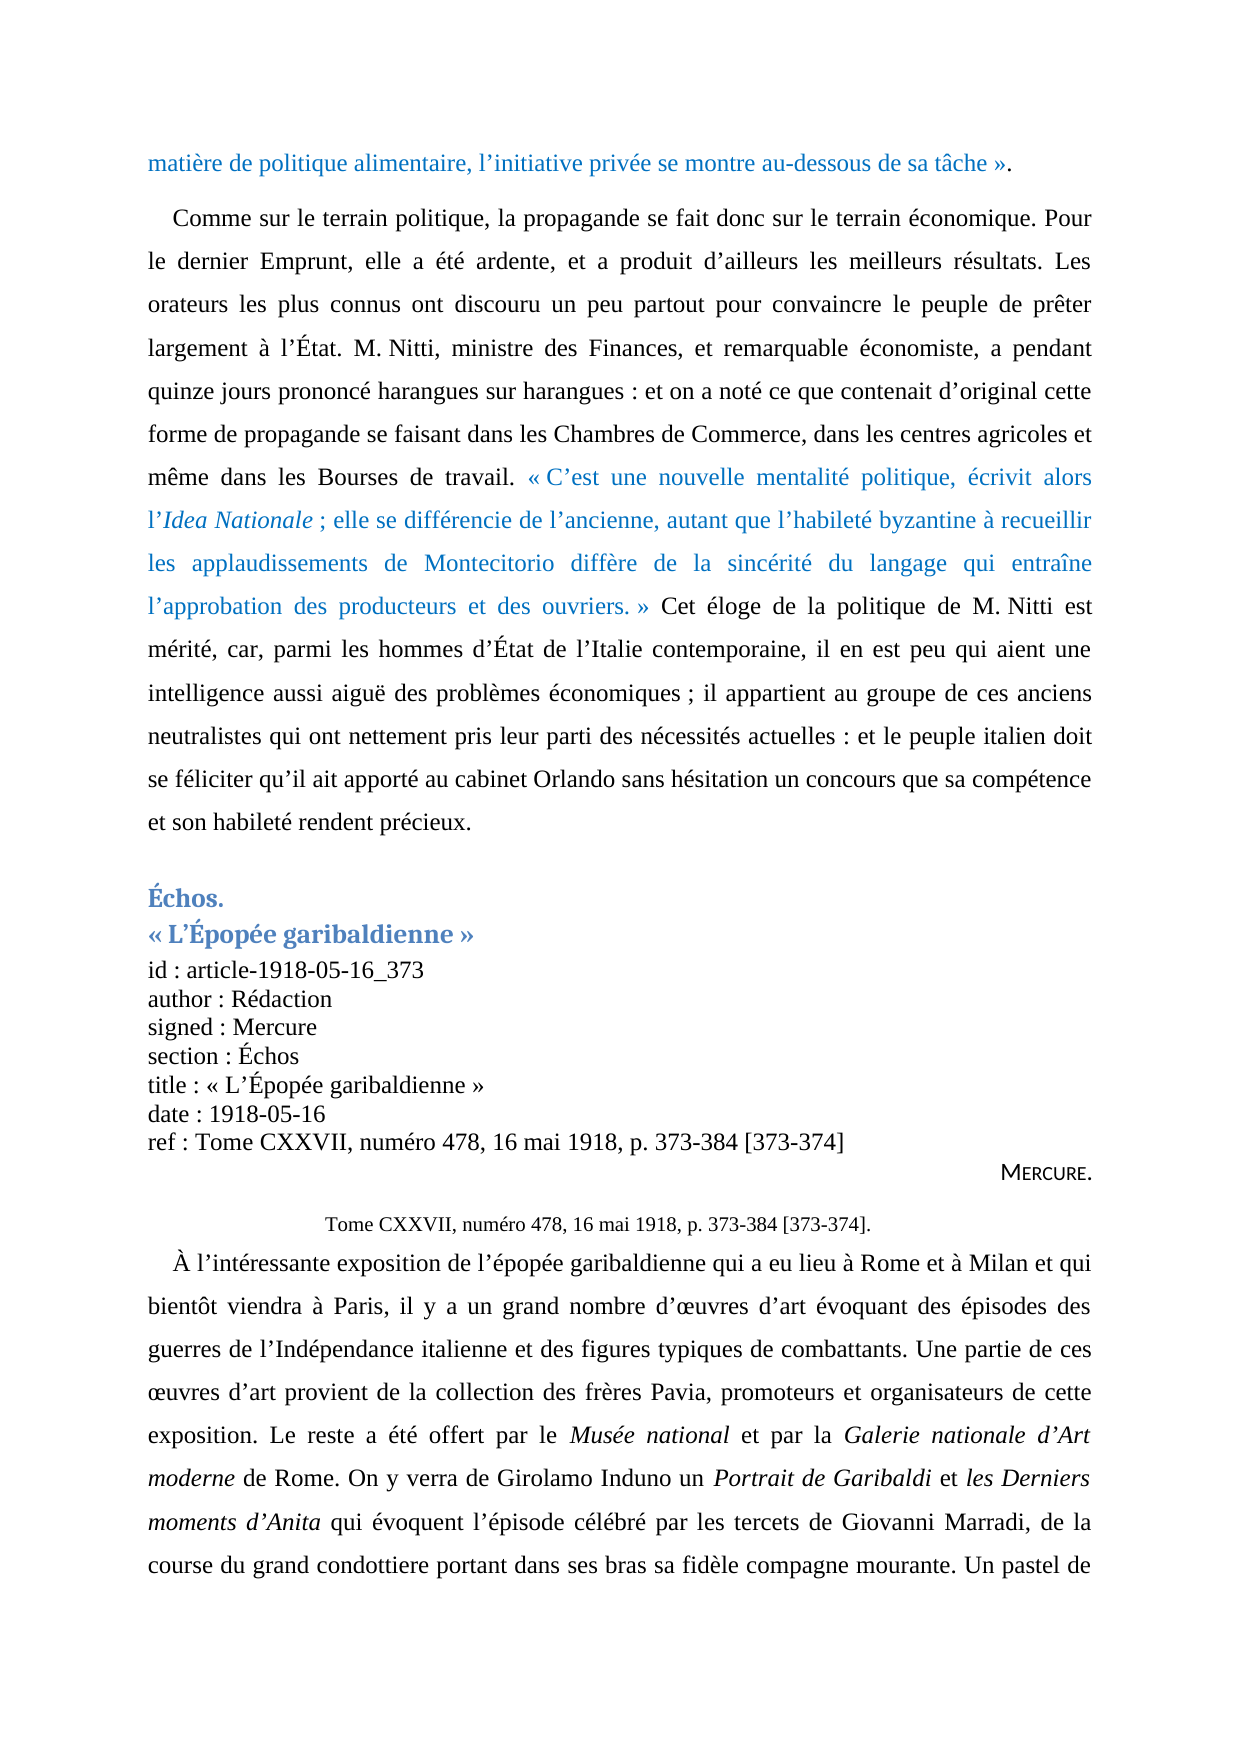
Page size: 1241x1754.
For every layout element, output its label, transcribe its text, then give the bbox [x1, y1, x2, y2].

text date : 1918-05-16 [148, 1099, 1093, 1127]
text signed : Mercure [148, 1012, 1093, 1041]
subtitle Échos. « L’Épopée garibaldienne » [148, 883, 1093, 950]
text author : Rédaction [148, 984, 1093, 1012]
text Comme sur le terrain politique, la propagande se fait donc sur le terrain économique. Pour le dernier Emprunt, elle a été ardente, et a produit d’ailleurs les meilleurs résultats. Les orateurs les plus connus ont discouru un peu partout pour convaincre le peuple de prêter largement à l’État. M. Nitti, ministre des Finances, et remarquable économiste, a pendant quinze jours prononcé harangues sur harangues : et on a noté ce que contenait d’original cette forme de propagande se faisant dans les Chambres de Commerce, dans les centres agricoles et même dans les Bourses de travail. « C’est une nouvelle mentalité politique, écrivit alors l’Idea Nationale ; elle se différencie de l’ancienne, autant que l’habileté byzantine à recueillir les applaudissements de Montecitorio diffère de la sincérité du langage qui entraîne l’approbation des producteurs et des ouvriers. » Cet éloge de la politique de M. Nitti est mérité, car, parmi les hommes d’État de l’Italie contemporaine, il en est peu qui aient une intelligence aussi aiguë des problèmes économiques ; il appartient au groupe de ces anciens neutralistes qui ont nettement pris leur parti des nécessités actuelles : et le peuple italien doit se féliciter qu’il ait apporté au cabinet Orlando sans hésitation un concours que sa compétence et son habileté rendent précieux. [148, 203, 1093, 836]
text title : « L’Épopée garibaldienne » [148, 1070, 1093, 1099]
text À l’intéressante exposition de l’épopée garibaldienne qui a eu lieu à Rome et à Milan et qui bientôt viendra à Paris, il y a un grand nombre d’œuvres d’art évoquant des épisodes des guerres de l’Indépendance italienne et des figures typiques de combattants. Une partie de ces œuvres d’art provient de la collection des frères Pavia, promoteurs et organisateurs de cette exposition. Le reste a été offert par le Musée national et par la Galerie nationale d’Art moderne de Rome. On y verra de Girolamo Induno un Portrait de Garibaldi et les Derniers moments d’Anita qui évoquent l’épisode célébré par les tercets de Giovanni Marradi, de la course du grand condottiere portant dans ses bras sa fidèle compagne mourante. Un pastel de [148, 1248, 1093, 1578]
text id : article-1918-05-16_373 [148, 955, 1093, 984]
text matière de politique alimentaire, l’initiative privée se montre au-dessous de sa tâche ». [148, 148, 1093, 176]
text section : Échos [148, 1041, 1093, 1070]
text ref : Tome CXXVII, numéro 478, 16 mai 1918, p. 373-384 [373-374] [148, 1127, 1093, 1156]
text Tome CXXVII, numéro 478, 16 mai 1918, p. 373-384 [373-374]. [325, 1212, 1093, 1236]
text Mercure. [148, 1156, 1093, 1187]
